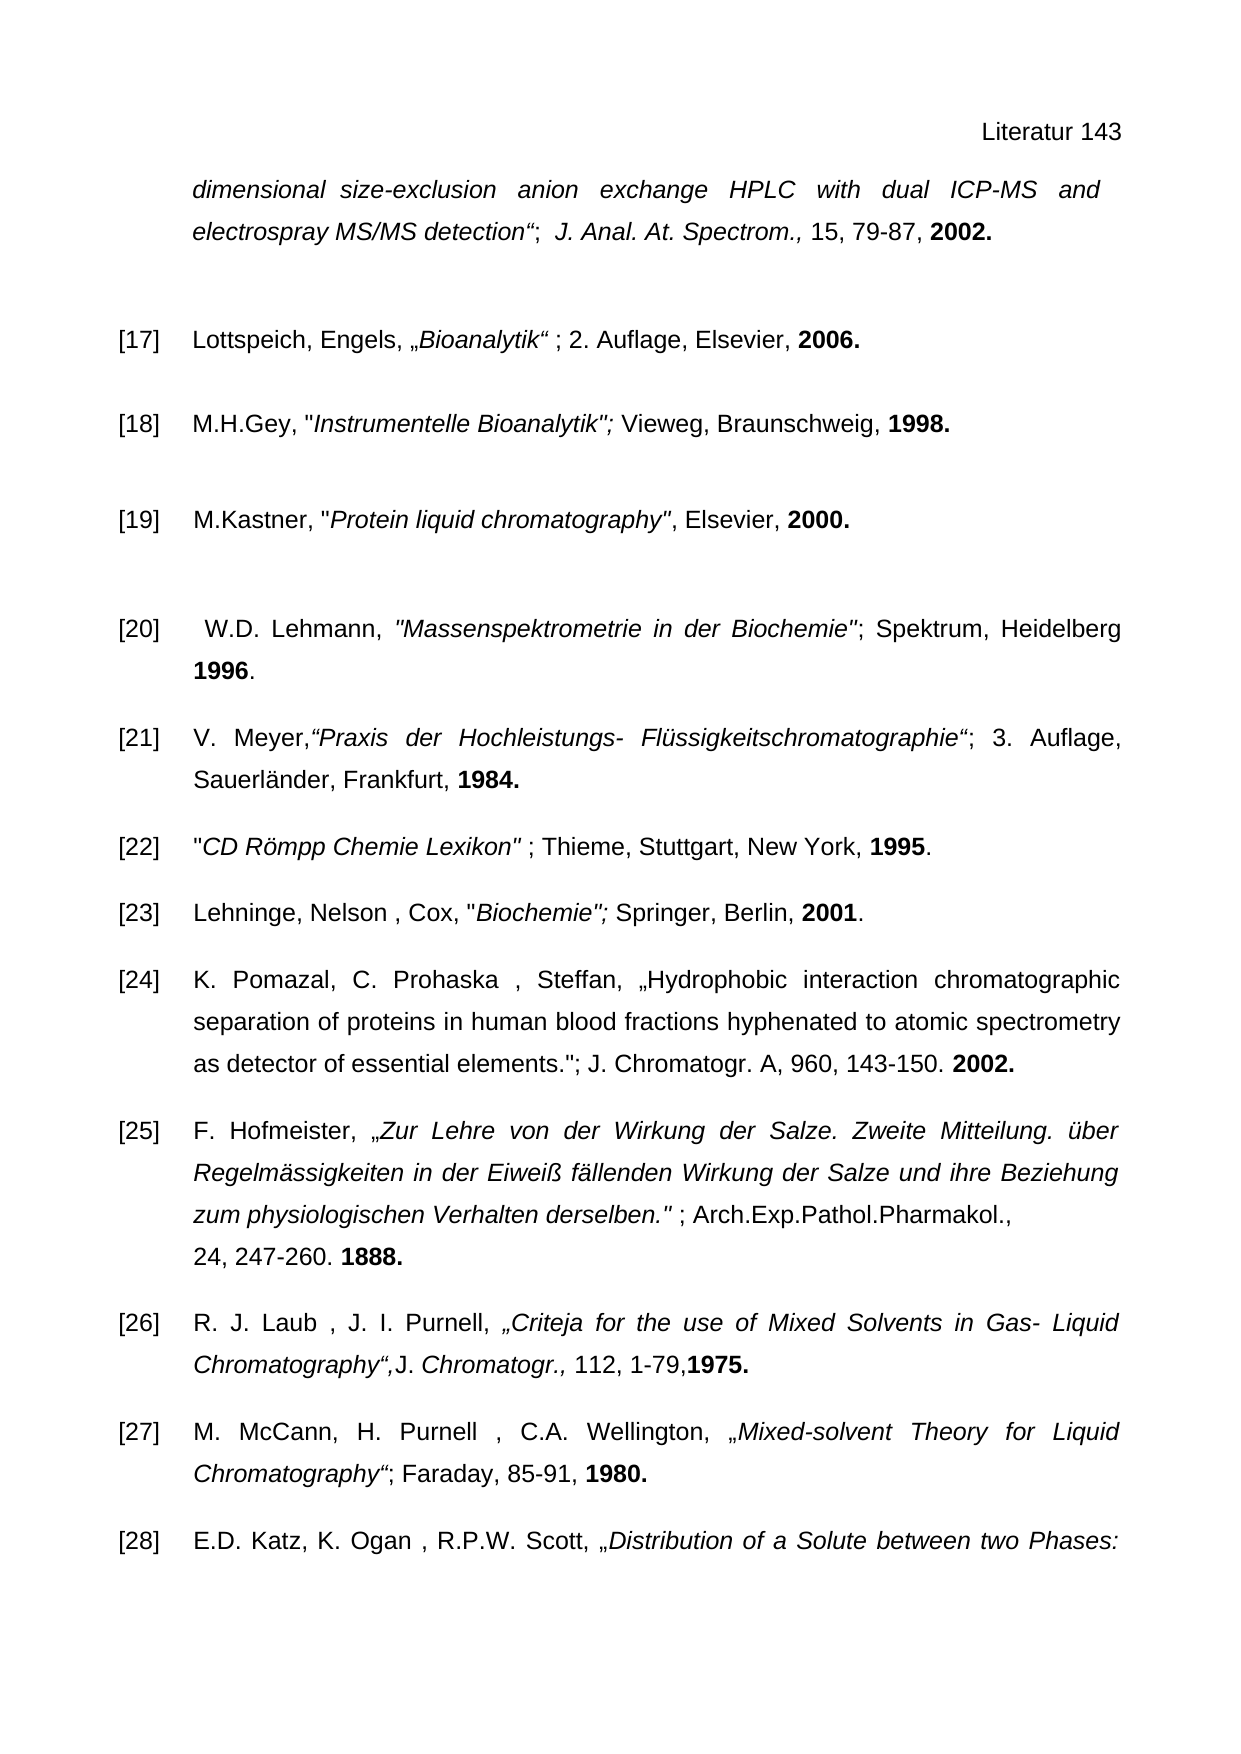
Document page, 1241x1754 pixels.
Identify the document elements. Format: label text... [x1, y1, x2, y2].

text [26] R. J. Laub , J. I. Purnell, „Criteja for the use of Mixed Solvents in Gas- Liquid Chromatography“,J. Chromatogr., 112, 1-79,1975. [118, 1309, 1122, 1379]
text [20] W.D. Lehmann, "Massenspektrometrie in der Biochemie"; Spektrum, Heidelberg 1996. [118, 615, 1122, 685]
text [17] Lottspeich, Engels, „Bioanalytik“ ; 2. Auflage, Elsevier, 2006. [118, 326, 1122, 354]
text [24] K. Pomazal, C. Prohaska , Steffan, „Hydrophobic interaction chromatographic separation of proteins in human blood fractions hyphenated to atomic spectrometry as detector of essential elements."; J. Chromatogr. A, 960, 143-150. 2002. [118, 966, 1122, 1078]
text [18] M.H.Gey, "Instrumentelle Bioanalytik"; Vieweg, Braunschweig, 1998. [118, 410, 1122, 438]
text [25] F. Hofmeister, „Zur Lehre von der Wirkung der Salze. Zweite Mitteilung. über Regelmässigkeiten in der Eiweiß fällenden Wirkung der Salze und ihre Beziehung zum physiologischen Verhalten derselben." ; Arch.Exp.Pathol.Pharmakol., 24, 247-260. 1888. [118, 1117, 1122, 1270]
text dimensional size-exclusion anion exchange HPLC with dual ICP-MS and electrospray MS/MS detection“; J. Anal. At. Spectrom., 15, 79-87, 2002. [118, 176, 1122, 245]
text [28] E.D. Katz, K. Ogan , R.P.W. Scott, „Distribution of a Solute between two Phases: [118, 1527, 1122, 1555]
text [22] "CD Römpp Chemie Lexikon" ; Thieme, Stuttgart, New York, 1995. [118, 832, 1122, 860]
text [27] M. McCann, H. Purnell , C.A. Wellington, „Mixed-solvent Theory for Liquid Chromatography“; Faraday, 85-91, 1980. [118, 1418, 1122, 1488]
text [19] M.Kastner, "Protein liquid chromatography", Elsevier, 2000. [118, 506, 1122, 534]
text [23] Lehninge, Nelson , Cox, "Biochemie"; Springer, Berlin, 2001. [118, 899, 1122, 927]
text [21] V. Meyer,“Praxis der Hochleistungs- Flüssigkeitschromatographie“; 3. Auflage, Sauerländer, Frankfurt, 1984. [118, 724, 1122, 793]
